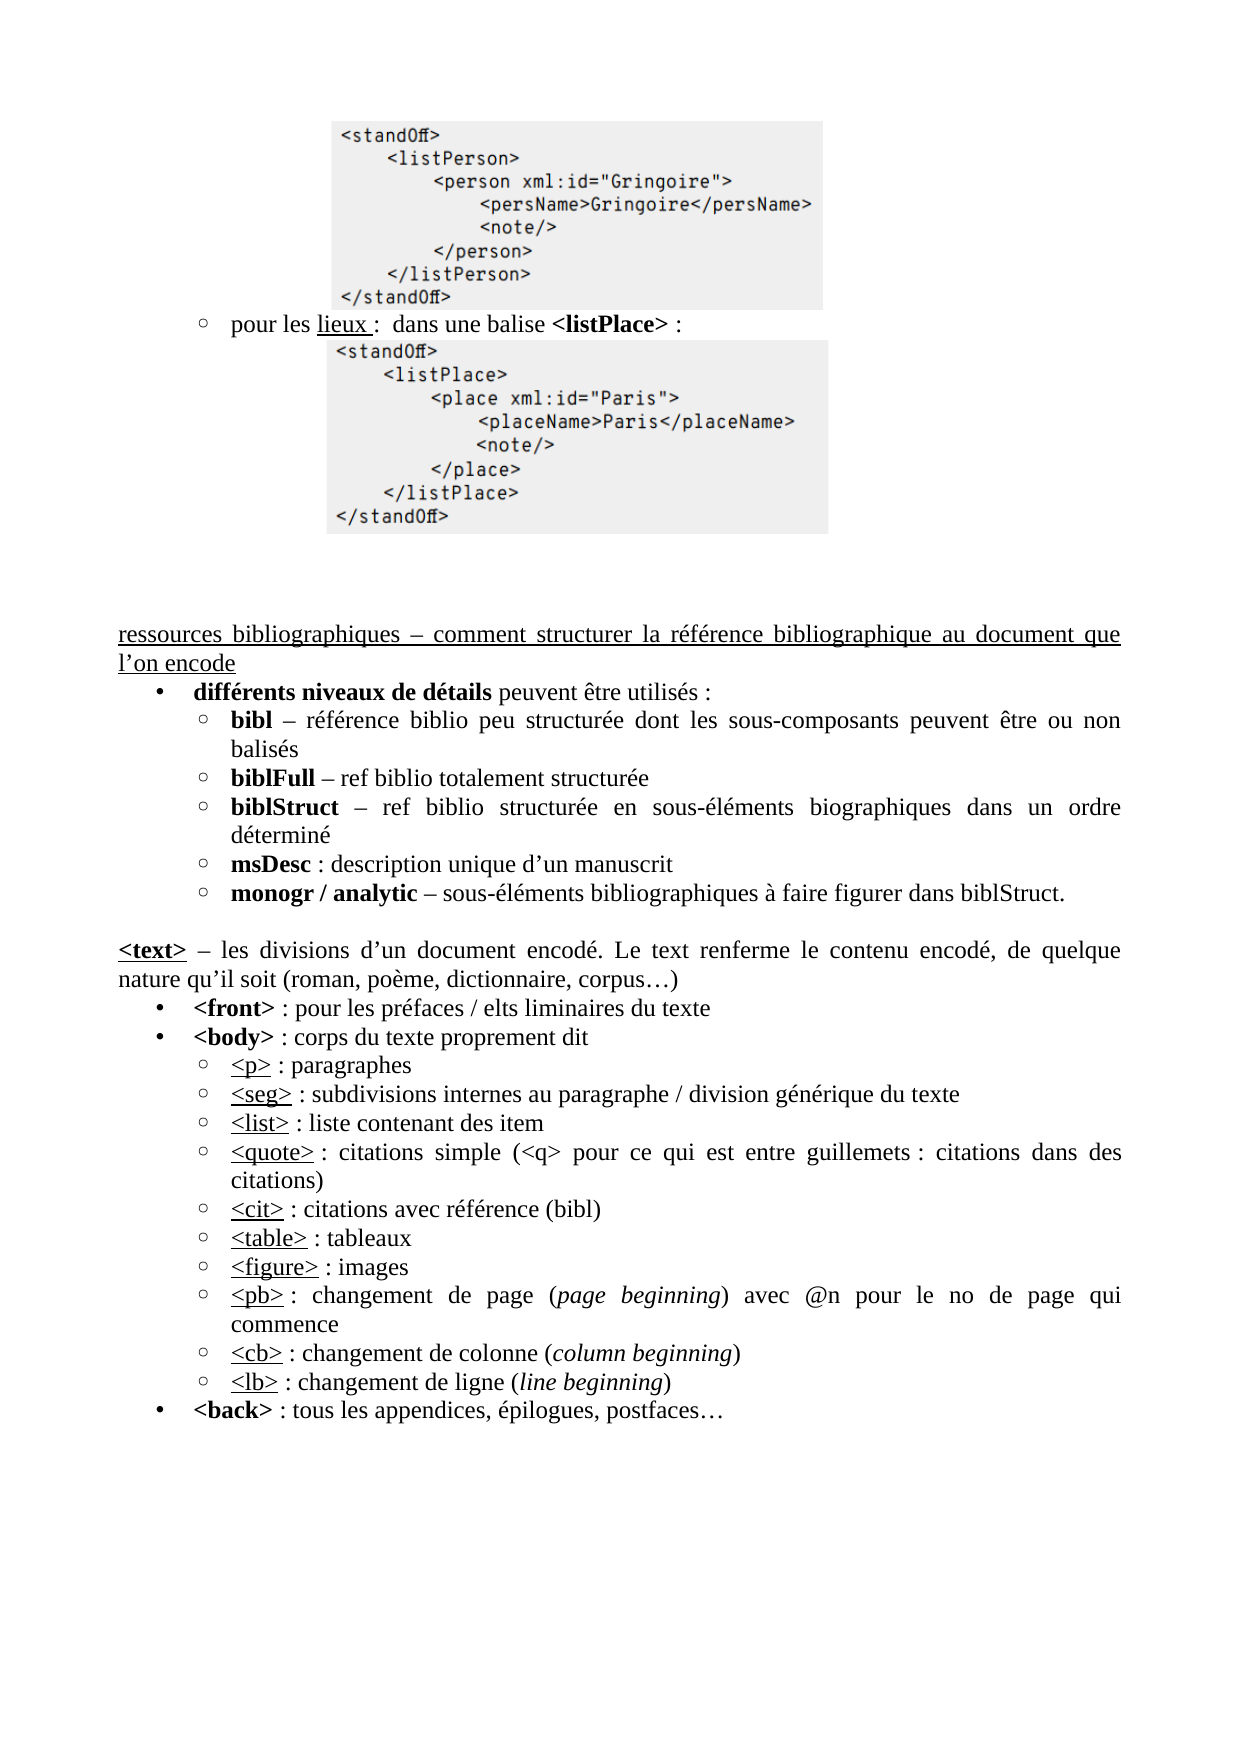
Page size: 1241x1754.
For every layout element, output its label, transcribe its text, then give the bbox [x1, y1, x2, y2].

text <text> – les divisions d’un document encodé. Le text renferme le contenu encodé, de quelque nature qu’il soit (roman, poème, dictionnaire, corpus…) [118, 936, 1122, 993]
list pour les lieux : dans une balise <listPlace> : [193, 310, 1122, 338]
list <table> : tableaux [193, 1223, 1122, 1252]
list <quote> : citations simple (<q> pour ce qui est entre guillemets : citations dans des citations) [193, 1137, 1122, 1194]
list différents niveaux de détails peuvent être utilisés : [156, 677, 1122, 706]
list biblFull – ref biblio totalement structurée [193, 763, 1122, 792]
picture [331, 121, 823, 310]
picture [326, 340, 829, 534]
list <back> : tous les appendices, épilogues, postfaces… [156, 1396, 1122, 1424]
list <seg> : subdivisions internes au paragraphe / division générique du texte [193, 1079, 1122, 1108]
text ressources bibliographiques – comment structurer la référence bibliographique au document que l’on encode [118, 619, 1122, 677]
list <front> : pour les préfaces / elts liminaires du texte [156, 993, 1122, 1022]
list <figure> : images [193, 1252, 1122, 1281]
list biblStruct – ref biblio structurée en sous-éléments biographiques dans un ordre déterminé [193, 792, 1122, 849]
list monogr / analytic – sous-éléments bibliographiques à faire figurer dans biblStruct. [193, 878, 1122, 907]
list <cb> : changement de colonne (column beginning) [193, 1338, 1122, 1367]
list <p> : paragraphes [193, 1051, 1122, 1079]
list <lb> : changement de ligne (line beginning) [193, 1367, 1122, 1396]
list <cit> : citations avec référence (bibl) [193, 1194, 1122, 1223]
list bibl – référence biblio peu structurée dont les sous-composants peuvent être ou non balisés [193, 706, 1122, 763]
list msDesc : description unique d’un manuscrit [193, 849, 1122, 878]
list <pb> : changement de page (page beginning) avec @n pour le no de page qui commence [193, 1281, 1122, 1338]
list <body> : corps du texte proprement dit [156, 1022, 1122, 1051]
list <list> : liste contenant des item [193, 1108, 1122, 1137]
